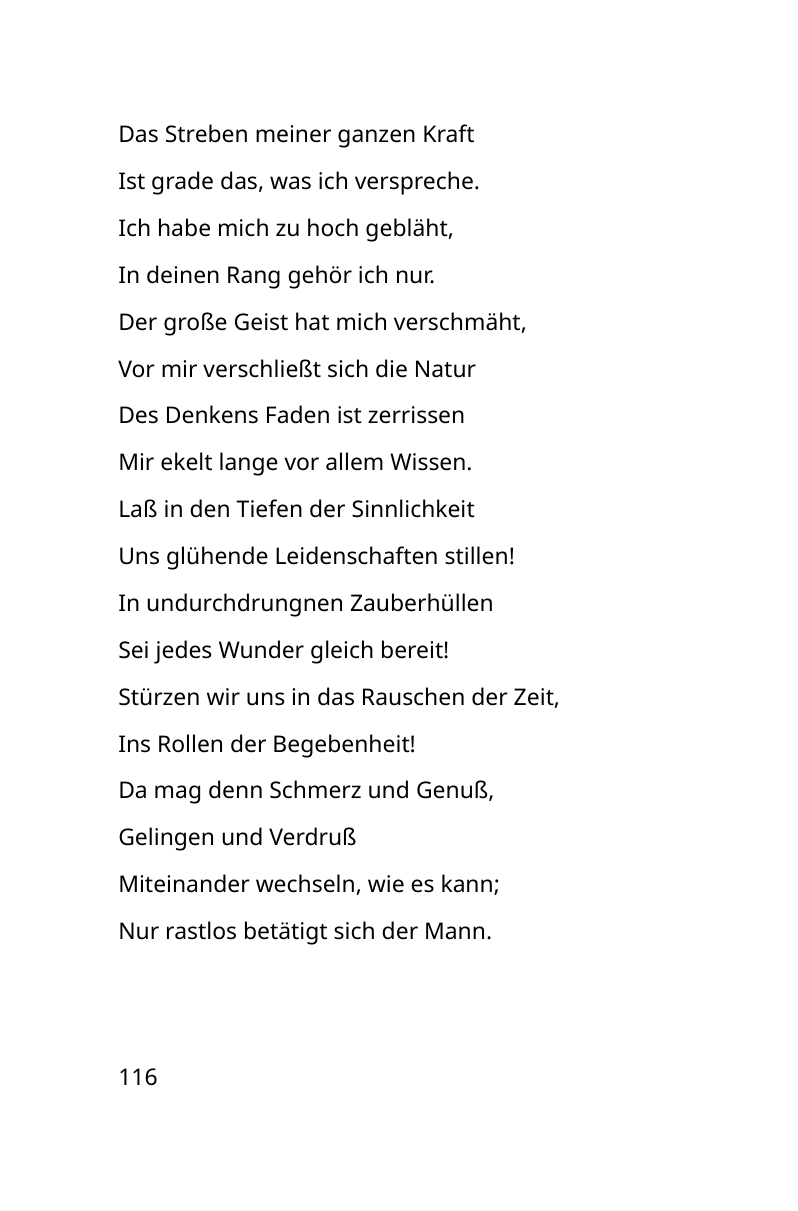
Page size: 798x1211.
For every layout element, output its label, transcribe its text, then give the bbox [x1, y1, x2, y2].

text Das Streben meiner ganzen Kraft Ist grade das, was ich verspreche. Ich habe mich zu hoch gebläht, In deinen Rang gehör ich nur. Der große Geist hat mich verschmäht, Vor mir verschließt sich die Natur Des Denkens Faden ist zerrissen Mir ekelt lange vor allem Wissen. Laß in den Tiefen der Sinnlichkeit Uns glühende Leidenschaften stillen! In undurchdrungnen Zauberhüllen Sei jedes Wunder gleich bereit! Stürzen wir uns in das Rauschen der Zeit, Ins Rollen der Begebenheit! Da mag denn Schmerz und Genuß, Gelingen und Verdruß Miteinander wechseln, wie es kann; Nur rastlos betätigt sich der Mann. [118, 118, 679, 946]
